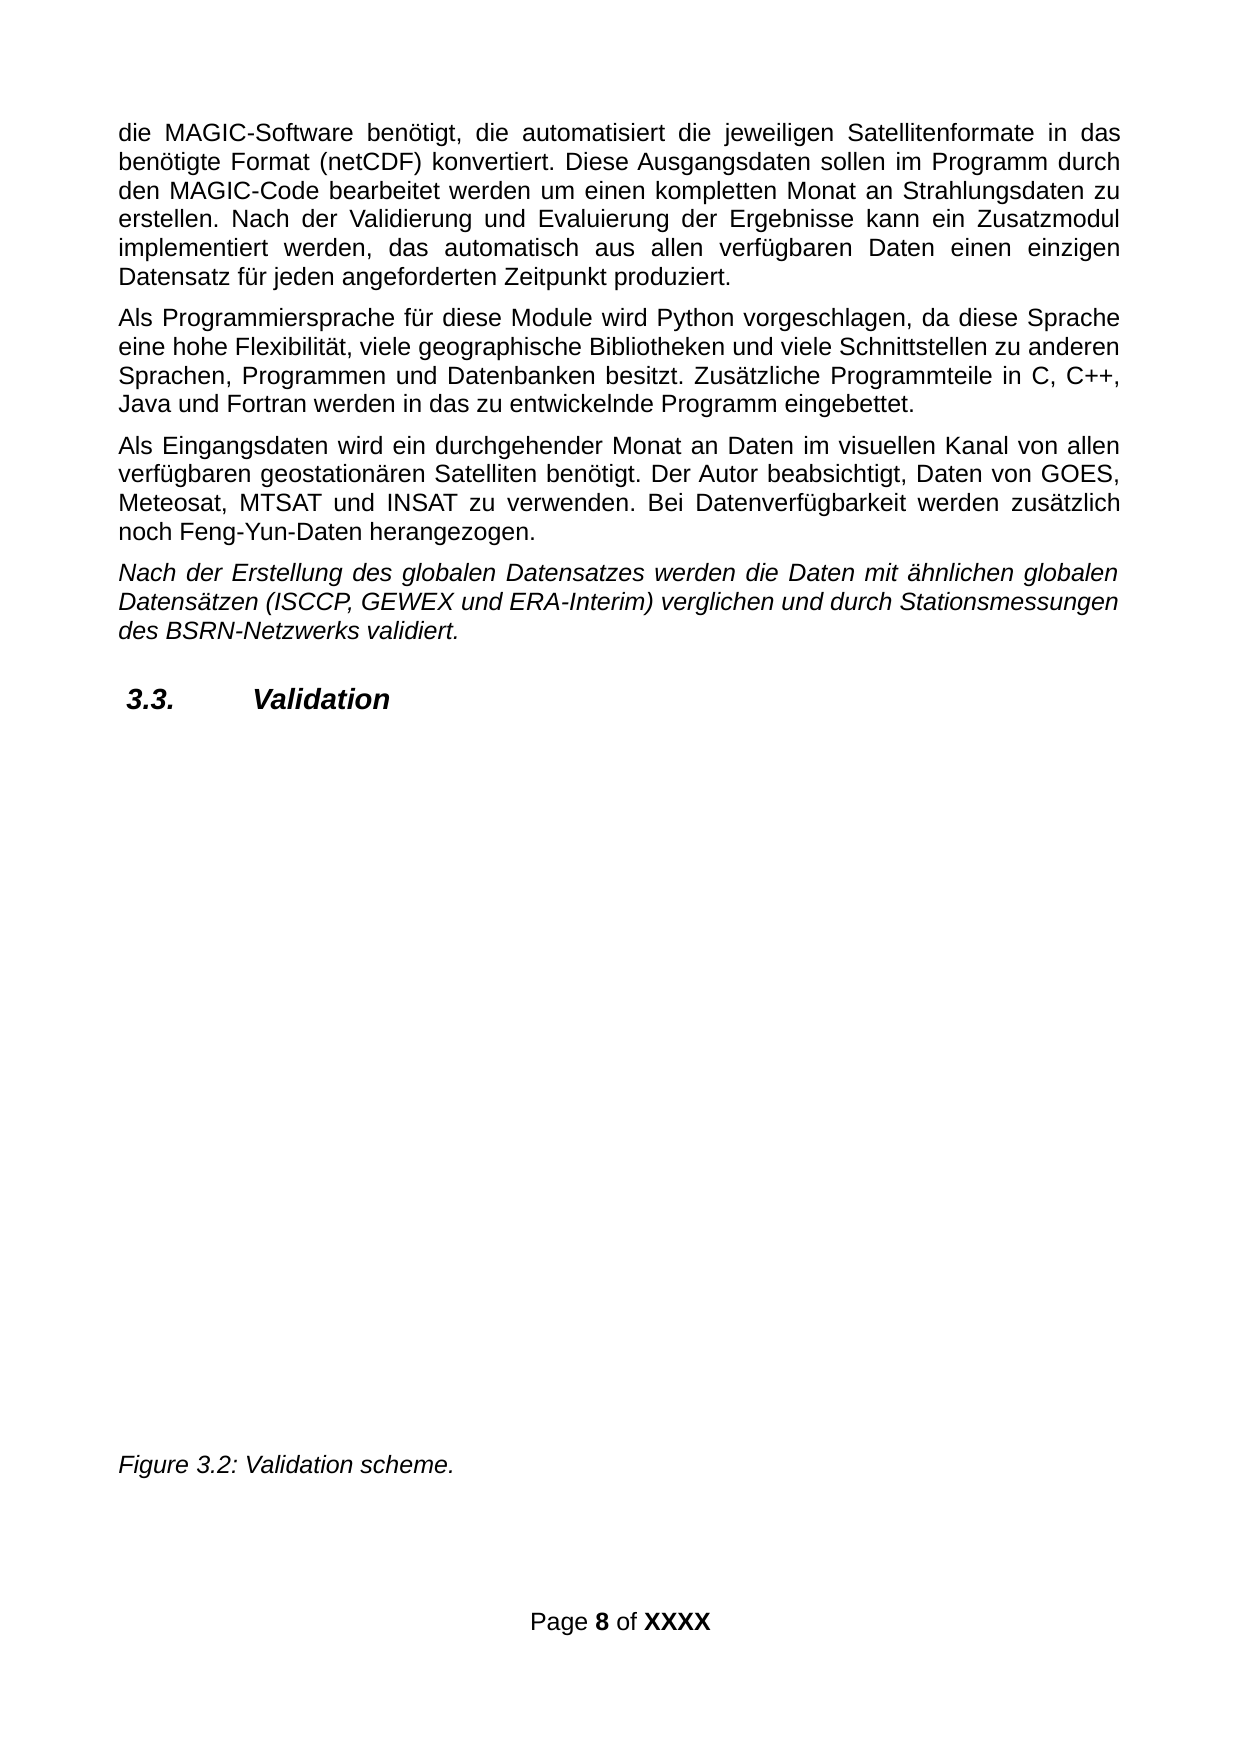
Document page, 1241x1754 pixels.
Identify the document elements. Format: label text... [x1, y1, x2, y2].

text Als Programmiersprache für diese Module wird Python vorgeschlagen, da diese Sprache eine hohe Flexibilität, viele geographische Bibliotheken und viele Schnittstellen zu anderen Sprachen, Programmen und Datenbanken besitzt. Zusätzliche Programmteile in C, C++, Java und Fortran werden in das zu entwickelnde Programm eingebettet. [118, 303, 1122, 418]
subtitle Validation [118, 682, 1122, 715]
text Als Eingangsdaten wird ein durchgehender Monat an Daten im visuellen Kanal von allen verfügbaren geostationären Satelliten benötigt. Der Autor beabsichtigt, Daten von GOES, Meteosat, MTSAT und INSAT zu verwenden. Bei Datenverfügbarkeit werden zusätzlich noch Feng-Yun-Daten herangezogen. [118, 431, 1122, 546]
text Nach der Erstellung des globalen Datensatzes werden die Daten mit ähnlichen globalen Daten­sätzen (ISCCP, GEWEX und ERA-Interim) verglichen und durch Stationsmessungen des BSRN-Netzwerks validiert. [118, 558, 1122, 644]
text die MAGIC‑Software benötigt, die automatisiert die jeweiligen Satellitenformate in das benötigte Format (netCDF) konvertiert. Diese Ausgangsdaten sollen im Programm durch den MAGIC‑Code bearbeitet werden um einen kompletten Monat an Strahlungsdaten zu erstellen. Nach der Validierung und Evaluierung der Ergebnisse kann ein Zusatzmodul implementiert werden, das automatisch aus allen verfügbaren Daten einen einzigen Datensatz für jeden angeforderten Zeitpunkt produziert. [118, 118, 1122, 291]
text Figure 3.2: Validation scheme. [118, 740, 1122, 1479]
